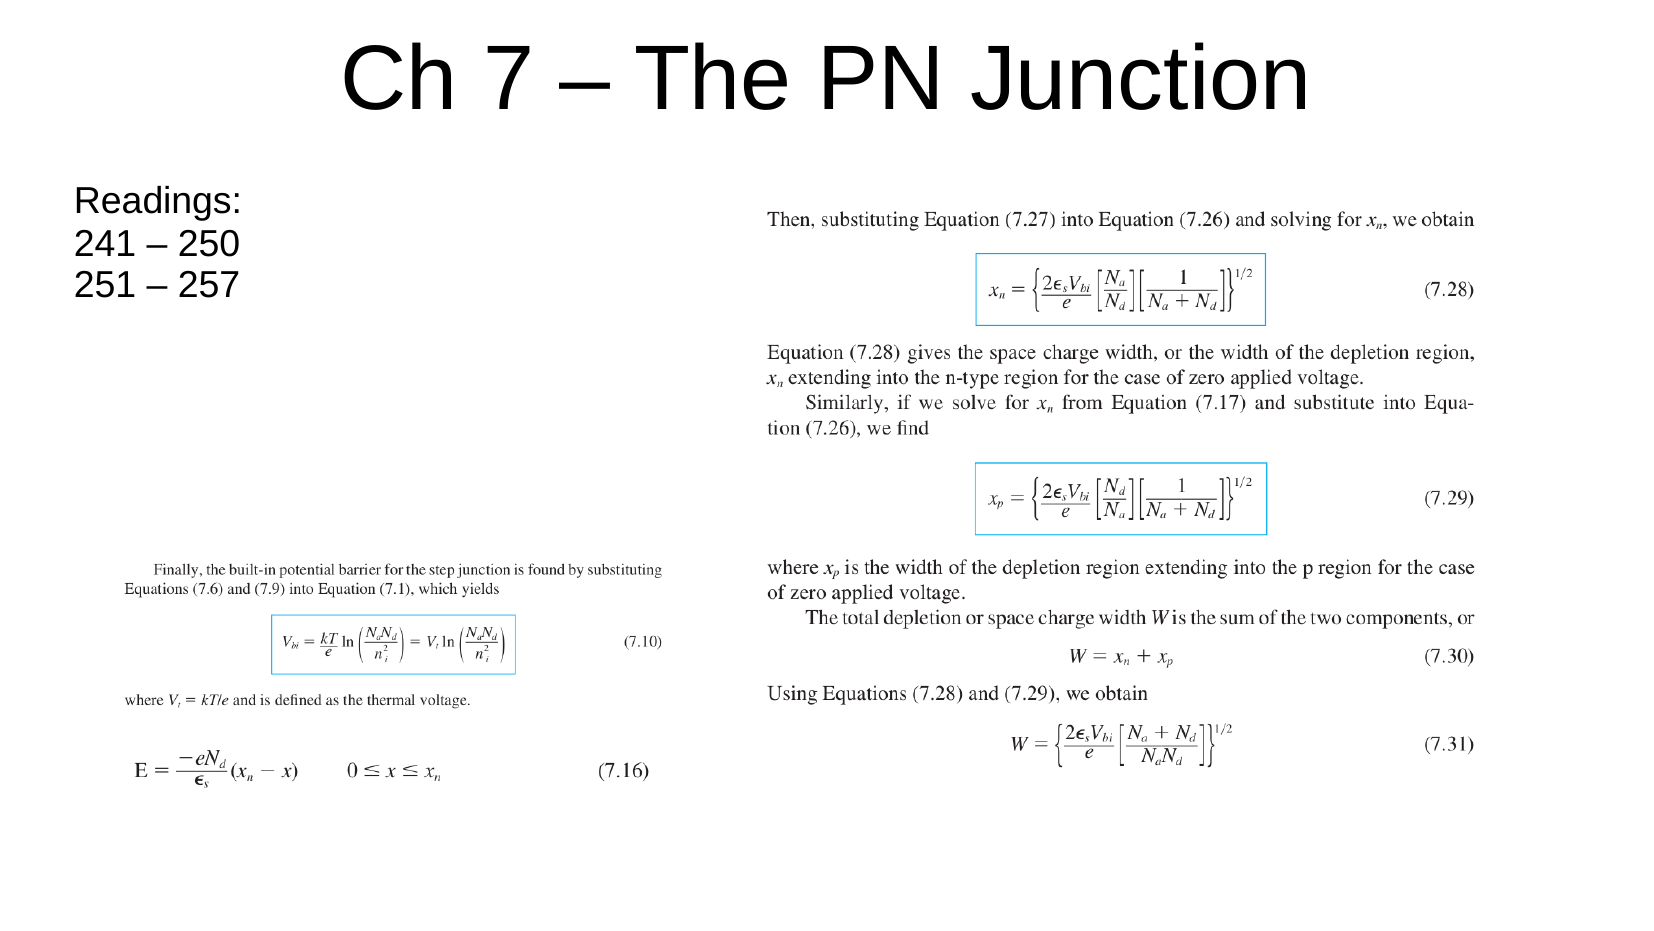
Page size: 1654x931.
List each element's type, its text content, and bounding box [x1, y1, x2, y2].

picture [757, 206, 1518, 768]
title Ch 7 – The PN Junction [82, 26, 1571, 129]
picture [115, 738, 650, 798]
text_box Readings: 241 – 250 251 – 257 [59, 172, 258, 314]
picture [118, 555, 678, 709]
